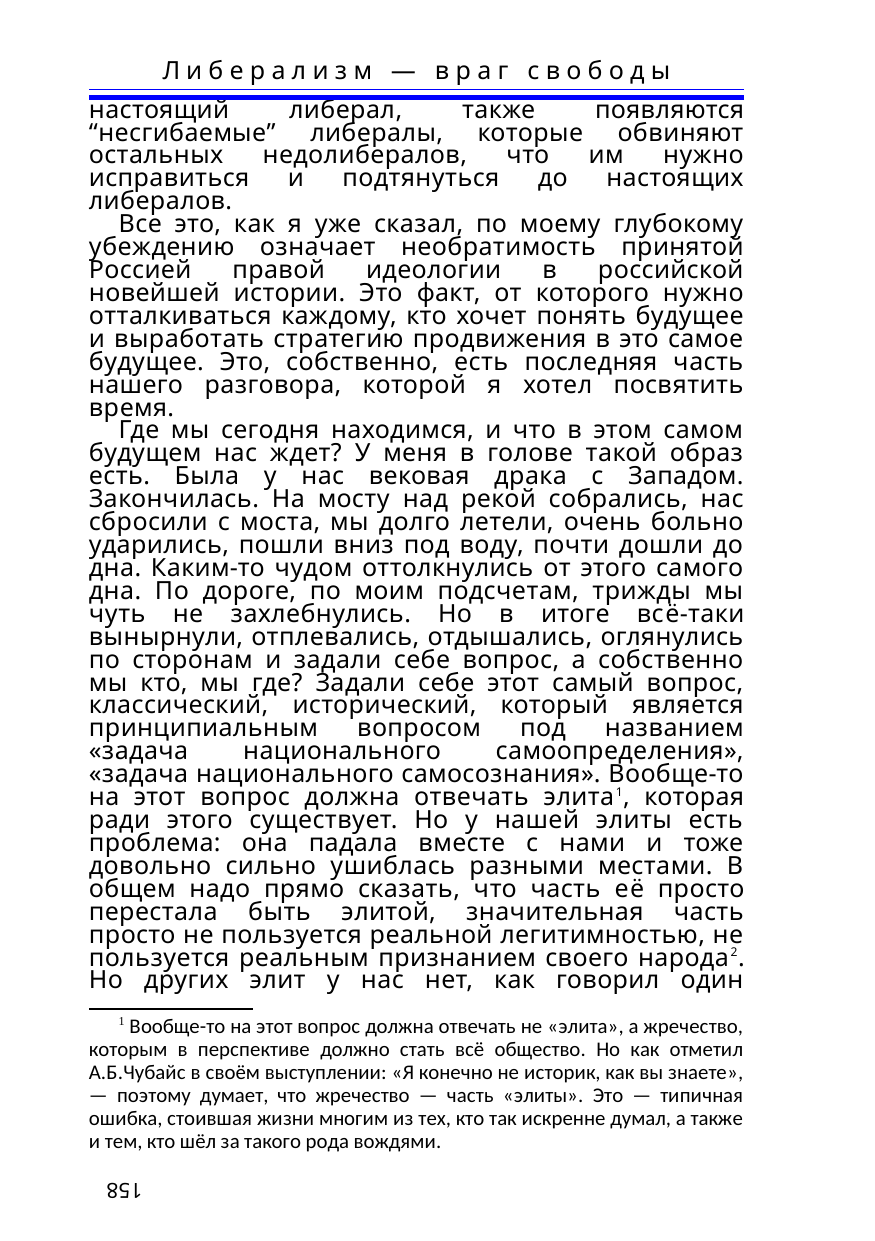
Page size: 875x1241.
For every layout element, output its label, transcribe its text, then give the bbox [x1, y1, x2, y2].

text Где мы сегодня находимся, и что в этом самом будущем нас ждет? У меня в голове такой образ есть. Была у нас вековая драка с Западом. Закончилась. На мосту над рекой собрались, нас сбросили с моста, мы долго летели, очень больно ударились, пошли вниз под воду, почти дошли до дна. Каким-то чудом оттолкнулись от этого самого дна. По дороге, по моим подсчетам, трижды мы чуть не захлебнулись. Но в итоге всё-таки вынырнули, отплевались, отдышались, оглянулись по сторонам и задали себе вопрос, а собственно мы кто, мы где? Задали себе этот самый вопрос, классический, исторический, который является принципиальным вопросом под названием «задача национального самоопределения», «задача национального самосознания». Вообще-то на этот вопрос должна отвечать элита, которая ради этого существует. Но у нашей элиты есть проблема: она падала вместе с нами и тоже довольно сильно ушиблась разными местами. В общем надо прямо сказать, что часть её просто перестала быть элитой, значительная часть просто не пользуется реальной легитимностью, не пользуется реальным признанием своего народа. Но других элит у нас нет, как говорил один [89, 421, 744, 993]
text настоящий либерал, также появляются “несгибаемые” либералы, которые обвиняют остальных недолибералов, что им нужно исправиться и подтянуться до настоящих либералов. [89, 100, 744, 214]
text Все это, как я уже сказал, по моему глубокому убеждению означает необратимость принятой Россией правой идеологии в российской новейшей истории. Это факт, от которого нужно отталкиваться каждому, кто хочет понять будущее и выработать стратегию продвижения в это самое будущее. Это, собственно, есть последняя часть нашего разговора, которой я хотел посвятить время. [89, 214, 744, 421]
text Вообще-то на этот вопрос должна отвечать не «элита», а жречество, которым в перспективе должно стать всё общество. Но как отметил А.Б.Чубайс в своём выступлении: «Я конечно не историк, как вы знаете», — поэтому думает, что жречество — часть «элиты». Это — типичная ошибка, стоившая жизни многим из тех, кто так искренне думал, а также и тем, кто шёл за такого рода вождями. [89, 1015, 744, 1153]
